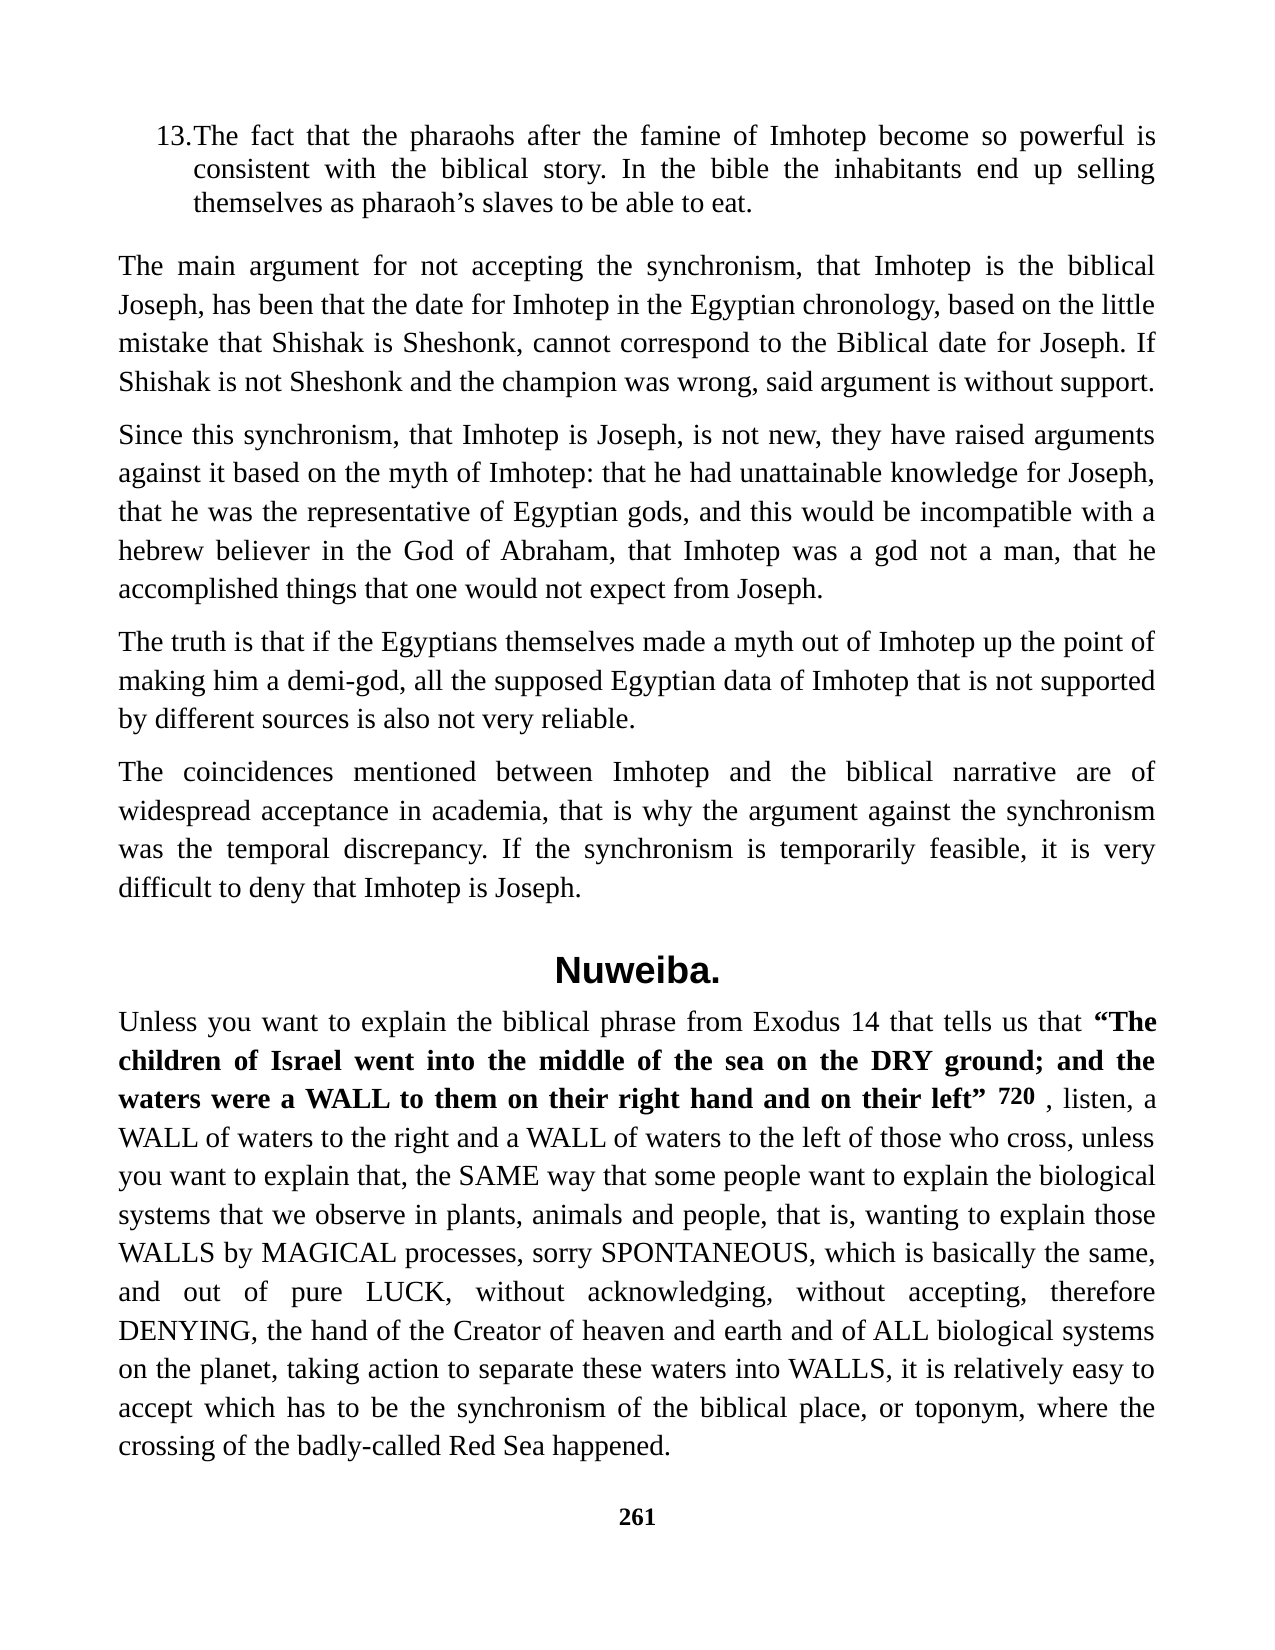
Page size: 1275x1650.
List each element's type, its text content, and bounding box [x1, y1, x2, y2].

text The truth is that if the Egyptians themselves made a myth out of Imhotep up the point of making him a demi-god, all the supposed Egyptian data of Imhotep that is not supported by different sources is also not very reliable. [118, 624, 1157, 735]
text Unless you want to explain the biblical phrase from Exodus 14 that tells us that “The children of Israel went into the middle of the sea on the DRY ground; and the waters were a WALL to them on their right hand and on their left” , listen, a WALL of waters to the right and a WALL of waters to the left of those who cross, unless you want to explain that, the SAME way that some people want to explain the biological systems that we observe in plants, animals and people, that is, wanting to explain those WALLS by MAGICAL processes, sorry SPONTANEOUS, which is basically the same, and out of pure LUCK, without acknowledging, without accepting, therefore DENYING, the hand of the Creator of heaven and earth and of ALL biological systems on the planet, taking action to separate these waters into WALLS, it is relatively easy to accept which has to be the synchronism of the biblical place, or toponym, where the crossing of the badly-called Red Sea happened. [118, 1004, 1157, 1462]
list The fact that the pharaohs after the famine of Imhotep become so powerful is consistent with the biblical story. In the bible the inhabitants end up selling themselves as pharaoh’s slaves to be able to eat. [156, 118, 1157, 219]
text The main argument for not accepting the synchronism, that Imhotep is the biblical Joseph, has been that the date for Imhotep in the Egyptian chronology, based on the little mistake that Shishak is Sheshonk, cannot correspond to the Biblical date for Joseph. If Shishak is not Sheshonk and the champion was wrong, said argument is without support. [118, 248, 1157, 397]
text The coincidences mentioned between Imhotep and the biblical narrative are of widespread acceptance in academia, that is why the argument against the synchronism was the temporal discrepancy. If the synchronism is temporarily feasible, it is very difficult to deny that Imhotep is Joseph. [118, 754, 1157, 904]
text Since this synchronism, that Imhotep is Joseph, is not new, they have raised arguments against it based on the myth of Imhotep: that he had unattainable knowledge for Joseph, that he was the representative of Egyptian gods, and this would be incompatible with a hebrew believer in the God of Abraham, that Imhotep was a god not a man, that he accomplished things that one would not expect from Joseph. [118, 417, 1157, 605]
subtitle Nuweiba. [118, 948, 1157, 992]
